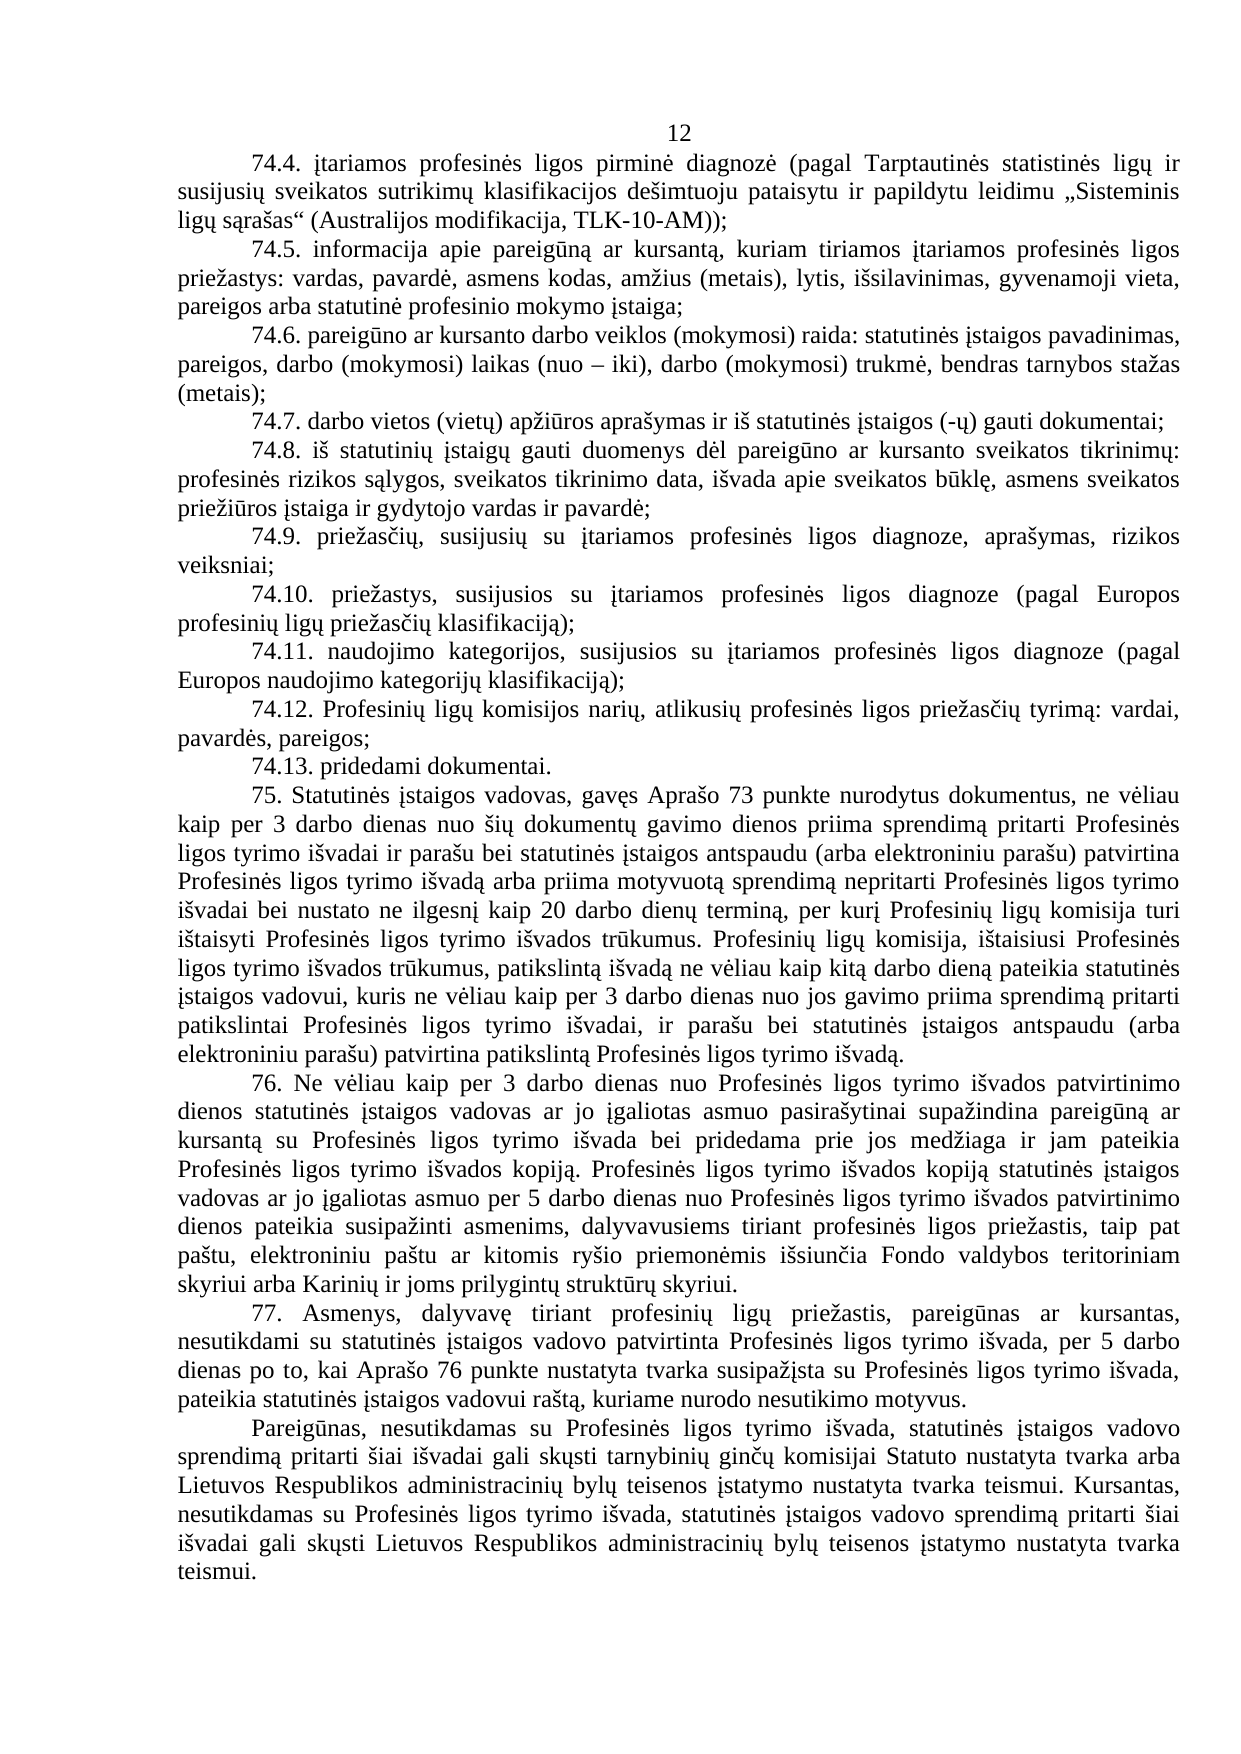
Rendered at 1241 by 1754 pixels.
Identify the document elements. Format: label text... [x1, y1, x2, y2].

text 74.11. naudojimo kategorijos, susijusios su įtariamos profesinės ligos diagnoze (pagal Europos naudojimo kategorijų klasifikaciją); [177, 636, 1181, 694]
text 74.8. iš statutinių įstaigų gauti duomenys dėl pareigūno ar kursanto sveikatos tikrinimų: profesinės rizikos sąlygos, sveikatos tikrinimo data, išvada apie sveikatos būklę, asmens sveikatos priežiūros įstaiga ir gydytojo vardas ir pavardė; [177, 435, 1181, 521]
text 74.4. įtariamos profesinės ligos pirminė diagnozė (pagal Tarptautinės statistinės ligų ir susijusių sveikatos sutrikimų klasifikacijos dešimtuoju pataisytu ir papildytu leidimu „Sisteminis ligų sąrašas“ (Australijos modifikacija, TLK-10-AM)); [177, 148, 1181, 234]
text 75. Statutinės įstaigos vadovas, gavęs Aprašo 73 punkte nurodytus dokumentus, ne vėliau kaip per 3 darbo dienas nuo šių dokumentų gavimo dienos priima sprendimą pritarti Profesinės ligos tyrimo išvadai ir parašu bei statutinės įstaigos antspaudu (arba elektroniniu parašu) patvirtina Profesinės ligos tyrimo išvadą arba priima motyvuotą sprendimą nepritarti Profesinės ligos tyrimo išvadai bei nustato ne ilgesnį kaip 20 darbo dienų terminą, per kurį Profesinių ligų komisija turi ištaisyti Profesinės ligos tyrimo išvados trūkumus. Profesinių ligų komisija, ištaisiusi Profesinės ligos tyrimo išvados trūkumus, patikslintą išvadą ne vėliau kaip kitą darbo dieną pateikia statutinės įstaigos vadovui, kuris ne vėliau kaip per 3 darbo dienas nuo jos gavimo priima sprendimą pritarti patikslintai Profesinės ligos tyrimo išvadai, ir parašu bei statutinės įstaigos antspaudu (arba elektroniniu parašu) patvirtina patikslintą Profesinės ligos tyrimo išvadą. [177, 780, 1181, 1068]
text 74.9. priežasčių, susijusių su įtariamos profesinės ligos diagnoze, aprašymas, rizikos veiksniai; [177, 521, 1181, 579]
text 74.5. informacija apie pareigūną ar kursantą, kuriam tiriamos įtariamos profesinės ligos priežastys: vardas, pavardė, asmens kodas, amžius (metais), lytis, išsilavinimas, gyvenamoji vieta, pareigos arba statutinė profesinio mokymo įstaiga; [177, 234, 1181, 320]
text 74.6. pareigūno ar kursanto darbo veiklos (mokymosi) raida: statutinės įstaigos pavadinimas, pareigos, darbo (mokymosi) laikas (nuo – iki), darbo (mokymosi) trukmė, bendras tarnybos stažas (metais); [177, 320, 1181, 406]
text 74.10. priežastys, susijusios su įtariamos profesinės ligos diagnoze (pagal Europos profesinių ligų priežasčių klasifikaciją); [177, 579, 1181, 636]
text 77. Asmenys, dalyvavę tiriant profesinių ligų priežastis, pareigūnas ar kursantas, nesutikdami su statutinės įstaigos vadovo patvirtinta Profesinės ligos tyrimo išvada, per 5 darbo dienas po to, kai Aprašo 76 punkte nustatyta tvarka susipažįsta su Profesinės ligos tyrimo išvada, pateikia statutinės įstaigos vadovui raštą, kuriame nurodo nesutikimo motyvus. [177, 1298, 1181, 1413]
text Pareigūnas, nesutikdamas su Profesinės ligos tyrimo išvada, statutinės įstaigos vadovo sprendimą pritarti šiai išvadai gali skųsti tarnybinių ginčų komisijai Statuto nustatyta tvarka arba Lietuvos Respublikos administracinių bylų teisenos įstatymo nustatyta tvarka teismui. Kursantas, nesutikdamas su Profesinės ligos tyrimo išvada, statutinės įstaigos vadovo sprendimą pritarti šiai išvadai gali skųsti Lietuvos Respublikos administracinių bylų teisenos įstatymo nustatyta tvarka teismui. [177, 1413, 1181, 1585]
text 74.13. pridedami dokumentai. [177, 751, 1181, 780]
text 74.7. darbo vietos (vietų) apžiūros aprašymas ir iš statutinės įstaigos (-ų) gauti dokumentai; [177, 406, 1181, 435]
text 76. Ne vėliau kaip per 3 darbo dienas nuo Profesinės ligos tyrimo išvados patvirtinimo dienos statutinės įstaigos vadovas ar jo įgaliotas asmuo pasirašytinai supažindina pareigūną ar kursantą su Profesinės ligos tyrimo išvada bei pridedama prie jos medžiaga ir jam pateikia Profesinės ligos tyrimo išvados kopiją. Profesinės ligos tyrimo išvados kopiją statutinės įstaigos vadovas ar jo įgaliotas asmuo per 5 darbo dienas nuo Profesinės ligos tyrimo išvados patvirtinimo dienos pateikia susipažinti asmenims, dalyvavusiems tiriant profesinės ligos priežastis, taip pat paštu, elektroniniu paštu ar kitomis ryšio priemonėmis išsiunčia Fondo valdybos teritoriniam skyriui arba Karinių ir joms prilygintų struktūrų skyriui. [177, 1068, 1181, 1298]
text 74.12. Profesinių ligų komisijos narių, atlikusių profesinės ligos priežasčių tyrimą: vardai, pavardės, pareigos; [177, 694, 1181, 751]
